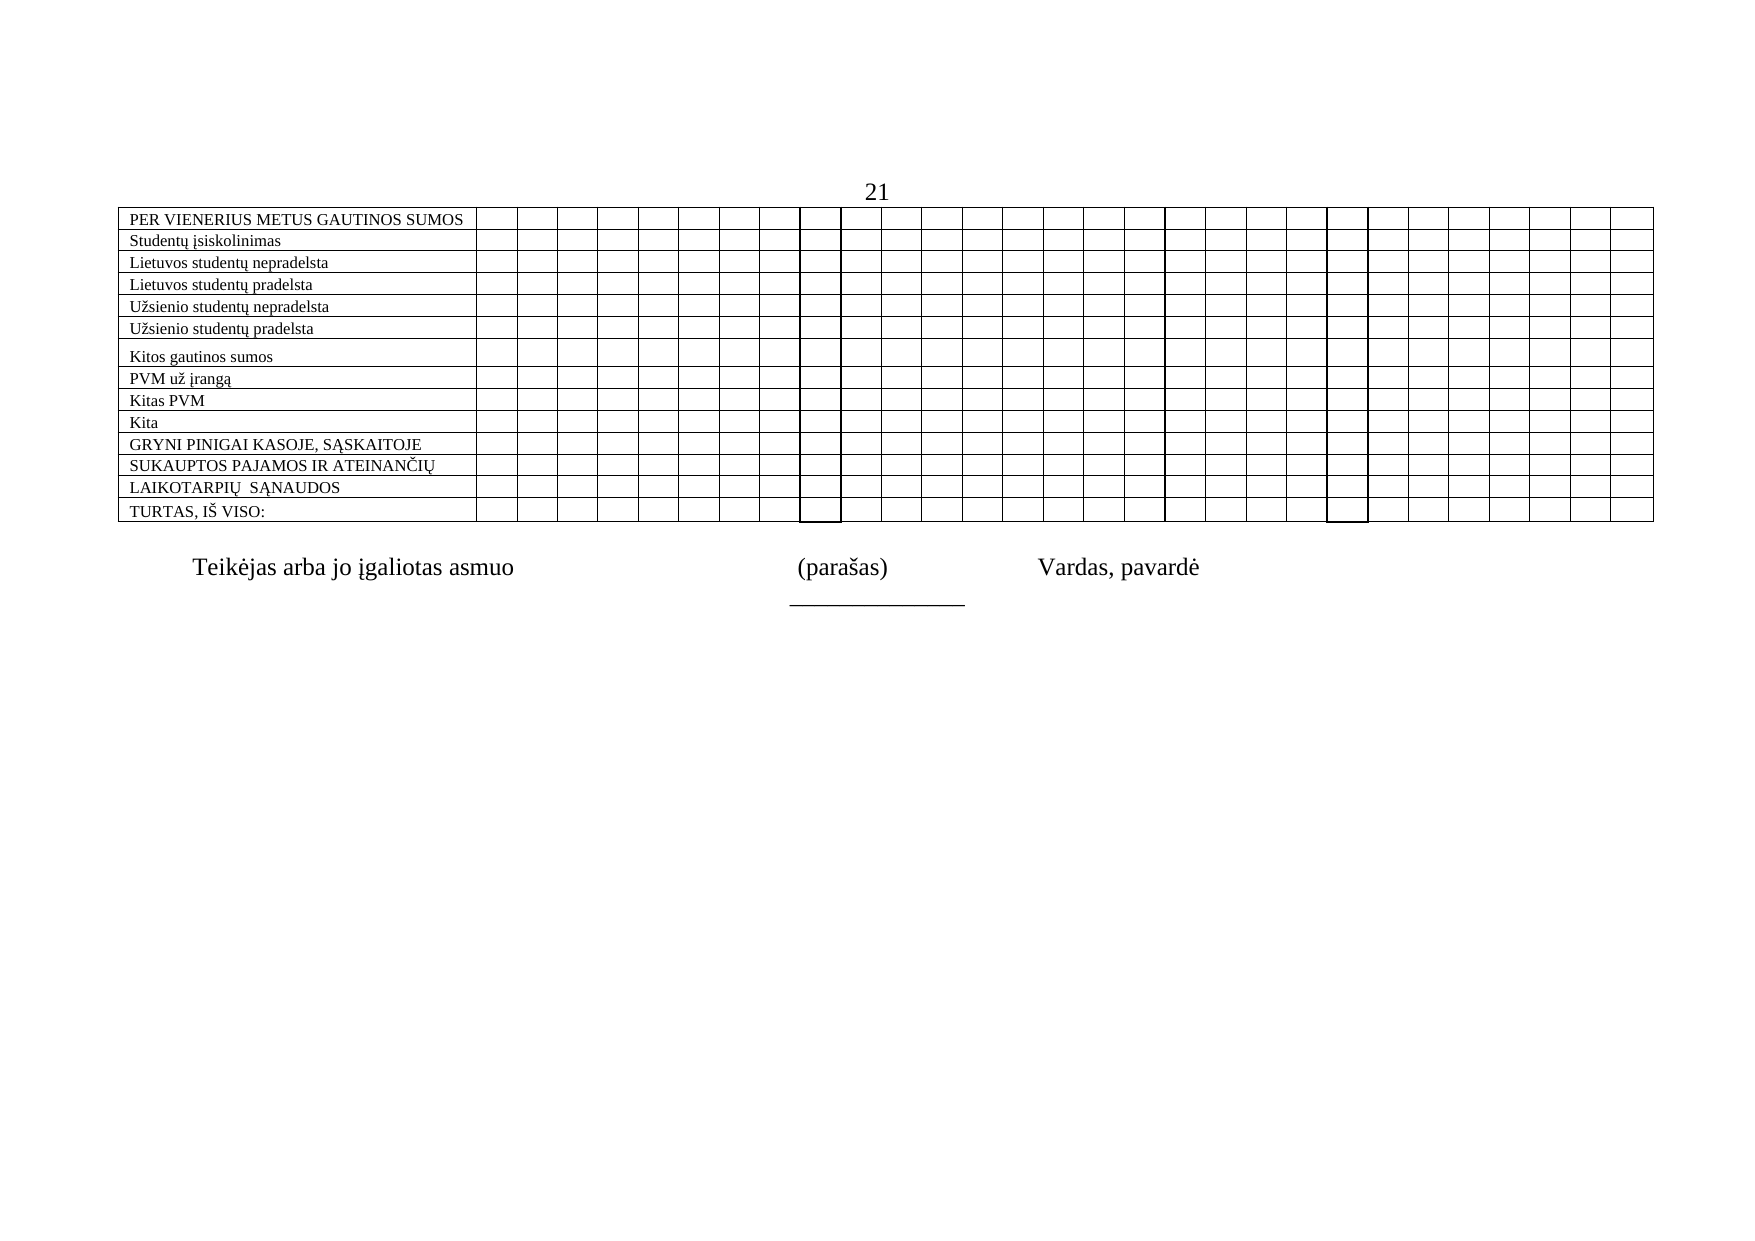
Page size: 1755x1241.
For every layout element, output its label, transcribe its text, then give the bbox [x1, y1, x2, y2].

table_cell [1490, 411, 1529, 432]
table_cell [720, 476, 759, 497]
table_cell [598, 476, 638, 497]
table_cell [1166, 208, 1205, 228]
table_cell [1125, 498, 1164, 521]
table_cell [1247, 208, 1286, 228]
table_cell [477, 339, 517, 366]
table_cell [1449, 498, 1489, 521]
table_cell [639, 273, 678, 294]
table_cell [1084, 273, 1124, 294]
table_cell [477, 476, 517, 497]
table_cell [1287, 389, 1326, 410]
table_cell [1044, 455, 1083, 475]
table_cell [477, 455, 517, 475]
table_cell [760, 389, 799, 410]
table_cell [922, 498, 962, 521]
table_cell [760, 295, 799, 316]
table_cell [639, 208, 678, 228]
table_cell [963, 273, 1002, 294]
table_cell [1369, 367, 1408, 388]
table_cell [477, 230, 517, 250]
table_cell [760, 367, 799, 388]
table_cell [1125, 208, 1164, 228]
table_cell [1206, 455, 1246, 475]
table_cell [801, 389, 840, 410]
table_cell [1530, 230, 1570, 250]
table_cell [963, 367, 1002, 388]
table_cell [639, 339, 678, 366]
table_cell SUKAUPTOS PAJAMOS IR ATEINANČIŲ [119, 455, 476, 475]
table_cell Kitos gautinos sumos [119, 339, 476, 366]
table_cell [963, 411, 1002, 432]
table_cell [842, 411, 881, 432]
table_cell [1530, 389, 1570, 410]
table_cell [801, 339, 840, 366]
table_cell [1206, 273, 1246, 294]
table_cell [1409, 251, 1448, 272]
table_cell [1409, 411, 1448, 432]
table_cell [842, 367, 881, 388]
table_cell [679, 433, 719, 453]
table_cell [720, 411, 759, 432]
table_cell [1084, 367, 1124, 388]
table_cell [1449, 295, 1489, 316]
table_cell [922, 455, 962, 475]
table_cell [801, 498, 840, 521]
table_cell [1206, 230, 1246, 250]
table_cell [963, 295, 1002, 316]
table_cell [1409, 389, 1448, 410]
table_cell [1530, 367, 1570, 388]
table_cell [1369, 208, 1408, 228]
table_cell [1044, 295, 1083, 316]
table_cell [720, 251, 759, 272]
table_cell [639, 498, 678, 521]
table_cell [679, 251, 719, 272]
table_cell [1247, 389, 1286, 410]
table_cell [1369, 339, 1408, 366]
table_cell [558, 295, 597, 316]
table_cell [882, 455, 921, 475]
table_cell [1530, 251, 1570, 272]
table_cell [720, 389, 759, 410]
table_cell [882, 389, 921, 410]
table_cell [1490, 208, 1529, 228]
table_cell [1003, 389, 1043, 410]
table_cell [1328, 433, 1367, 453]
table_cell [558, 208, 597, 228]
table_cell [1490, 367, 1529, 388]
table_cell PVM už įrangą [119, 367, 476, 388]
table_cell [882, 433, 921, 453]
table_cell [922, 367, 962, 388]
table_cell [1369, 498, 1408, 521]
table_cell [922, 389, 962, 410]
table_cell [1125, 367, 1164, 388]
table_cell [801, 251, 840, 272]
table_cell [679, 317, 719, 338]
table_cell [1166, 317, 1205, 338]
table_cell [1166, 476, 1205, 497]
table_cell [1166, 273, 1205, 294]
table_cell [1449, 433, 1489, 453]
table_cell [1409, 317, 1448, 338]
table_cell [1409, 208, 1448, 228]
table_cell [801, 273, 840, 294]
table_cell [1571, 273, 1610, 294]
table_cell [1084, 455, 1124, 475]
table_cell [1287, 411, 1326, 432]
table_cell [1328, 295, 1367, 316]
table_cell [477, 498, 517, 521]
table_cell [558, 498, 597, 521]
table_cell [679, 476, 719, 497]
table_cell [1247, 230, 1286, 250]
table_cell [842, 498, 881, 521]
table_cell [1369, 389, 1408, 410]
table_cell [1530, 411, 1570, 432]
table_cell [922, 411, 962, 432]
table_cell [963, 339, 1002, 366]
table_cell [518, 433, 557, 453]
table_cell [477, 208, 517, 228]
table_cell [1247, 273, 1286, 294]
table_cell [882, 295, 921, 316]
table_cell [1571, 295, 1610, 316]
table_cell [518, 339, 557, 366]
table_cell [1409, 433, 1448, 453]
table_cell Lietuvos studentų pradelsta [119, 273, 476, 294]
table_cell [1530, 295, 1570, 316]
table_cell [963, 317, 1002, 338]
table_cell [518, 295, 557, 316]
table_cell [1449, 411, 1489, 432]
table_cell [963, 208, 1002, 228]
table_cell [720, 433, 759, 453]
table_cell [842, 433, 881, 453]
table_cell [639, 411, 678, 432]
table_cell [760, 411, 799, 432]
table_cell [1206, 411, 1246, 432]
table_cell [598, 411, 638, 432]
table_cell [963, 433, 1002, 453]
table_cell [1247, 498, 1286, 521]
table_cell [1247, 317, 1286, 338]
table_cell [760, 433, 799, 453]
table_cell [1287, 208, 1326, 228]
table_cell [1166, 230, 1205, 250]
table_cell [1530, 317, 1570, 338]
table_cell [1328, 476, 1367, 497]
table_cell [1328, 273, 1367, 294]
table_cell [1611, 411, 1653, 432]
table_cell [518, 455, 557, 475]
table_cell [922, 339, 962, 366]
table_cell [1003, 476, 1043, 497]
table_cell [1044, 411, 1083, 432]
table_cell [1206, 251, 1246, 272]
table_cell [882, 251, 921, 272]
table_cell [598, 498, 638, 521]
table_cell [760, 317, 799, 338]
table_cell [1611, 208, 1653, 228]
table_cell [1328, 389, 1367, 410]
table_cell [518, 367, 557, 388]
table_cell [679, 230, 719, 250]
table_cell [1084, 339, 1124, 366]
table_cell [1044, 433, 1083, 453]
table_cell [720, 339, 759, 366]
table_cell [1369, 455, 1408, 475]
table_cell [558, 433, 597, 453]
table_cell [518, 411, 557, 432]
table_cell [1571, 455, 1610, 475]
table_cell [1166, 389, 1205, 410]
table_cell [842, 251, 881, 272]
table_cell [882, 317, 921, 338]
table_cell [1449, 455, 1489, 475]
table_cell [1611, 230, 1653, 250]
table_cell [679, 389, 719, 410]
table_cell [801, 367, 840, 388]
table_cell PER VIENERIUS METUS GAUTINOS SUMOS [119, 208, 476, 228]
table_cell [558, 273, 597, 294]
table_cell [1287, 498, 1326, 521]
table_cell [1449, 367, 1489, 388]
table_cell [1328, 251, 1367, 272]
table_cell [1449, 389, 1489, 410]
table_cell [842, 455, 881, 475]
table_cell [1611, 295, 1653, 316]
table_cell [1328, 208, 1367, 228]
table_cell [1571, 389, 1610, 410]
table_cell [842, 295, 881, 316]
table_cell [598, 389, 638, 410]
table_cell [1530, 208, 1570, 228]
table_cell [679, 339, 719, 366]
table_cell [518, 251, 557, 272]
table_cell [963, 498, 1002, 521]
table_cell [639, 367, 678, 388]
table_cell [598, 317, 638, 338]
table_cell [882, 230, 921, 250]
table_cell [1369, 433, 1408, 453]
table_cell [1530, 476, 1570, 497]
table_cell [1247, 251, 1286, 272]
table_cell [1328, 455, 1367, 475]
table_cell [1287, 317, 1326, 338]
table_cell [882, 411, 921, 432]
table_cell [477, 433, 517, 453]
table_cell [1247, 367, 1286, 388]
table_cell [1530, 433, 1570, 453]
table_cell [1166, 498, 1205, 521]
table_cell [639, 230, 678, 250]
table_cell [558, 367, 597, 388]
table_cell [1449, 230, 1489, 250]
text Teikėjas arba jo įgaliotas asmuo (parašas) Vardas, pavardė [118, 552, 1636, 580]
table_cell [1084, 476, 1124, 497]
table_cell [760, 476, 799, 497]
table_cell [760, 230, 799, 250]
table_cell [477, 273, 517, 294]
table_cell [1449, 273, 1489, 294]
table_cell LAIKOTARPIŲ SĄNAUDOS [119, 476, 476, 497]
table_cell [1490, 433, 1529, 453]
table_cell Užsienio studentų nepradelsta [119, 295, 476, 316]
table_cell [598, 433, 638, 453]
table_cell [1003, 317, 1043, 338]
table_cell [679, 295, 719, 316]
table_cell [558, 251, 597, 272]
table_cell [801, 208, 840, 228]
table_cell [558, 230, 597, 250]
table_cell [477, 411, 517, 432]
table_cell [842, 476, 881, 497]
table_cell [598, 230, 638, 250]
table_cell [1125, 251, 1164, 272]
table_cell [1125, 339, 1164, 366]
table_cell [720, 317, 759, 338]
table_cell [1125, 295, 1164, 316]
table_cell [1287, 455, 1326, 475]
table_cell [598, 208, 638, 228]
table_cell [1125, 230, 1164, 250]
table_cell [639, 455, 678, 475]
table_cell [1166, 295, 1205, 316]
table_cell [1490, 498, 1529, 521]
table_cell [639, 389, 678, 410]
table_cell [1044, 367, 1083, 388]
table_cell [882, 273, 921, 294]
table_cell [922, 476, 962, 497]
table_cell [842, 317, 881, 338]
table_cell [1409, 273, 1448, 294]
table_cell [1206, 476, 1246, 497]
table_cell [882, 208, 921, 228]
table_cell [518, 208, 557, 228]
table_cell [1125, 389, 1164, 410]
table_cell [639, 433, 678, 453]
table_cell [1166, 339, 1205, 366]
table_cell [1287, 295, 1326, 316]
table_cell [1490, 389, 1529, 410]
table_cell [1003, 411, 1043, 432]
table_cell [1530, 339, 1570, 366]
table_cell [1530, 498, 1570, 521]
table_cell [1369, 295, 1408, 316]
table_cell [1044, 498, 1083, 521]
table_cell [1369, 476, 1408, 497]
table_cell [1449, 251, 1489, 272]
table_cell [1003, 433, 1043, 453]
table_cell [720, 367, 759, 388]
table_cell [1166, 251, 1205, 272]
table_cell [1328, 498, 1367, 521]
table_cell [1247, 295, 1286, 316]
table_cell [720, 498, 759, 521]
table_cell [639, 295, 678, 316]
table_cell [1571, 317, 1610, 338]
table_cell [1125, 433, 1164, 453]
table_cell [1166, 433, 1205, 453]
table_cell [760, 455, 799, 475]
table_cell [1490, 317, 1529, 338]
table_cell [1449, 317, 1489, 338]
table_cell [1328, 411, 1367, 432]
table_cell [558, 389, 597, 410]
table_cell [1369, 230, 1408, 250]
table_cell [801, 230, 840, 250]
table_cell [1611, 367, 1653, 388]
table_cell [639, 476, 678, 497]
table_cell [963, 476, 1002, 497]
table_cell [1044, 389, 1083, 410]
table_cell [518, 389, 557, 410]
table_cell [1125, 273, 1164, 294]
table_cell [1369, 273, 1408, 294]
table_cell [1328, 230, 1367, 250]
table_cell [598, 295, 638, 316]
table_cell [922, 433, 962, 453]
table_cell [477, 295, 517, 316]
table_cell [1206, 389, 1246, 410]
table_cell [1611, 433, 1653, 453]
table_cell GRYNI PINIGAI KASOJE, SĄSKAITOJE [119, 433, 476, 453]
table_cell [882, 367, 921, 388]
table_cell [801, 455, 840, 475]
table_cell [1003, 208, 1043, 228]
table_cell [1328, 339, 1367, 366]
table_cell [477, 389, 517, 410]
table_cell [1125, 411, 1164, 432]
table_cell [1206, 498, 1246, 521]
table_cell [963, 389, 1002, 410]
table_cell [1611, 476, 1653, 497]
table_cell [922, 251, 962, 272]
table_cell [639, 251, 678, 272]
table_cell [1125, 317, 1164, 338]
table_cell [1571, 476, 1610, 497]
table_cell [1571, 498, 1610, 521]
table_cell [477, 367, 517, 388]
table_cell [720, 208, 759, 228]
table_cell [1125, 455, 1164, 475]
table_cell [1044, 251, 1083, 272]
table_cell [1571, 230, 1610, 250]
table_cell [1530, 273, 1570, 294]
table_cell [1206, 208, 1246, 228]
table_cell [1611, 317, 1653, 338]
table_cell [1287, 476, 1326, 497]
table_cell [1206, 317, 1246, 338]
table_cell [1611, 498, 1653, 521]
table_cell [598, 273, 638, 294]
table_cell [558, 339, 597, 366]
table_cell [1044, 317, 1083, 338]
table_cell [1369, 251, 1408, 272]
table_cell [1287, 230, 1326, 250]
table_cell [882, 339, 921, 366]
table_cell [1003, 367, 1043, 388]
table_cell [1490, 251, 1529, 272]
table_cell [1611, 389, 1653, 410]
table_cell [1571, 339, 1610, 366]
table_cell [598, 339, 638, 366]
table_cell [1409, 367, 1448, 388]
table_cell [1611, 455, 1653, 475]
table_cell [760, 251, 799, 272]
table_cell [1611, 251, 1653, 272]
table_cell [922, 317, 962, 338]
table_cell [720, 230, 759, 250]
table_cell [760, 498, 799, 521]
table_cell [1449, 339, 1489, 366]
table_cell [1044, 476, 1083, 497]
table_cell [1084, 295, 1124, 316]
table_cell [1409, 339, 1448, 366]
table_cell [518, 273, 557, 294]
table_cell [1287, 367, 1326, 388]
table_cell [720, 295, 759, 316]
table_cell [1247, 476, 1286, 497]
table_cell [1490, 295, 1529, 316]
table_cell [760, 339, 799, 366]
table_cell [598, 455, 638, 475]
table_cell [882, 476, 921, 497]
table_cell [1571, 208, 1610, 228]
table_cell [1247, 339, 1286, 366]
table_cell [842, 273, 881, 294]
table_cell Užsienio studentų pradelsta [119, 317, 476, 338]
table_cell [1044, 339, 1083, 366]
table_cell [558, 317, 597, 338]
table_cell [518, 317, 557, 338]
table_cell Kita [119, 411, 476, 432]
table_cell [842, 339, 881, 366]
table_cell [1044, 273, 1083, 294]
table_cell [882, 498, 921, 521]
table_cell [1287, 339, 1326, 366]
table_cell [1044, 208, 1083, 228]
table_cell [801, 411, 840, 432]
table_cell [1166, 411, 1205, 432]
table_cell [1206, 295, 1246, 316]
table_cell [1328, 367, 1367, 388]
table_cell [801, 295, 840, 316]
table_cell [1571, 411, 1610, 432]
table_cell [679, 367, 719, 388]
table_cell [1084, 251, 1124, 272]
table_cell [477, 251, 517, 272]
table_cell [801, 476, 840, 497]
table_cell [1003, 273, 1043, 294]
table_cell [1125, 476, 1164, 497]
table_cell Studentų įsiskolinimas [119, 230, 476, 250]
table_cell [1003, 339, 1043, 366]
table_cell [922, 208, 962, 228]
table_cell [1490, 455, 1529, 475]
table_cell [1287, 433, 1326, 453]
table_cell [842, 230, 881, 250]
table_cell [842, 208, 881, 228]
table_cell [598, 367, 638, 388]
table_cell [1490, 230, 1529, 250]
table_cell [801, 433, 840, 453]
table_cell [1409, 476, 1448, 497]
table_cell Lietuvos studentų nepradelsta [119, 251, 476, 272]
table_cell [1449, 476, 1489, 497]
table_cell [639, 317, 678, 338]
table_cell [1490, 273, 1529, 294]
table_cell [1084, 208, 1124, 228]
table_cell [922, 295, 962, 316]
table_cell [1084, 498, 1124, 521]
table_cell [1490, 476, 1529, 497]
table_cell [963, 251, 1002, 272]
table_cell [1166, 455, 1205, 475]
table_cell [1449, 208, 1489, 228]
table_cell Kitas PVM [119, 389, 476, 410]
table_cell [760, 273, 799, 294]
table_cell [558, 476, 597, 497]
table_cell [598, 251, 638, 272]
table_cell [1003, 251, 1043, 272]
text ______________ [118, 580, 1636, 609]
table_cell [1571, 433, 1610, 453]
table_cell [1206, 367, 1246, 388]
table_cell [842, 389, 881, 410]
table_cell [1084, 389, 1124, 410]
table_cell [720, 455, 759, 475]
table_cell [801, 317, 840, 338]
table_cell TURTAS, IŠ VISO: [119, 498, 476, 521]
table_cell [1166, 367, 1205, 388]
table_cell [1369, 317, 1408, 338]
table_cell [1490, 339, 1529, 366]
table_cell [1287, 251, 1326, 272]
table_cell [1084, 411, 1124, 432]
table_cell [558, 455, 597, 475]
table_cell [1571, 367, 1610, 388]
table_cell [1287, 273, 1326, 294]
table_cell [1611, 339, 1653, 366]
table_cell [1084, 230, 1124, 250]
table_cell [1003, 498, 1043, 521]
table_cell [518, 230, 557, 250]
table_cell [679, 208, 719, 228]
table_cell [1409, 295, 1448, 316]
table_cell [760, 208, 799, 228]
table_cell [1409, 455, 1448, 475]
table_cell [1369, 411, 1408, 432]
table_cell [1409, 230, 1448, 250]
table_cell [1044, 230, 1083, 250]
table_cell [1247, 455, 1286, 475]
table_cell [679, 411, 719, 432]
table_cell [1247, 433, 1286, 453]
table_cell [1611, 273, 1653, 294]
table_cell [1003, 295, 1043, 316]
table_cell [1328, 317, 1367, 338]
table_cell [1571, 251, 1610, 272]
table_cell [963, 230, 1002, 250]
table_cell [679, 273, 719, 294]
table_cell [922, 230, 962, 250]
table_cell [679, 455, 719, 475]
table_cell [1206, 339, 1246, 366]
table_cell [518, 498, 557, 521]
table_cell [477, 317, 517, 338]
table_cell [1084, 433, 1124, 453]
table_cell [963, 455, 1002, 475]
table_cell [1206, 433, 1246, 453]
table_cell [720, 273, 759, 294]
table_cell [922, 273, 962, 294]
table_cell [679, 498, 719, 521]
table_cell [1409, 498, 1448, 521]
table_cell [1084, 317, 1124, 338]
table_cell [558, 411, 597, 432]
table_cell [518, 476, 557, 497]
table_cell [1003, 230, 1043, 250]
table_cell [1003, 455, 1043, 475]
table_cell [1247, 411, 1286, 432]
table_cell [1530, 455, 1570, 475]
